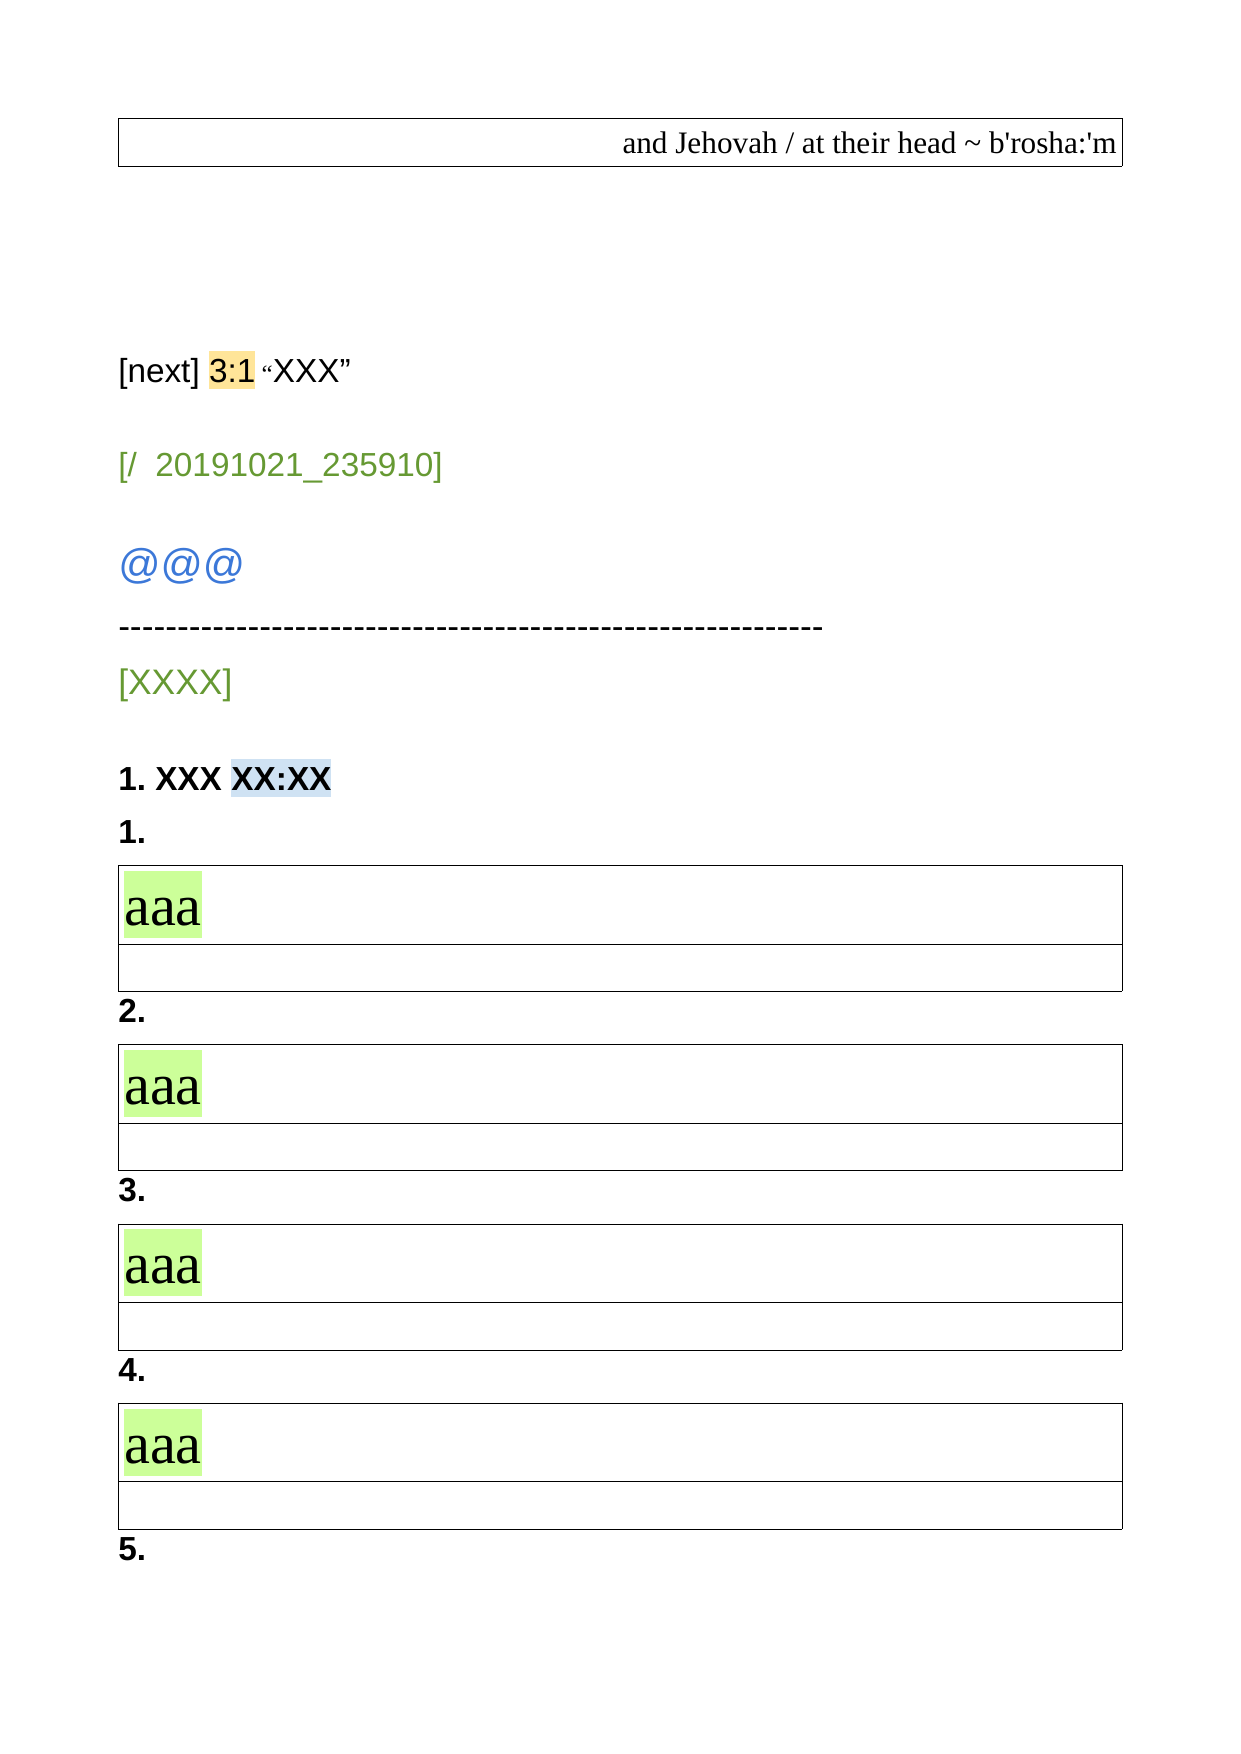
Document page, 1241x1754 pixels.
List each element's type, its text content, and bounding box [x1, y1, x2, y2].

text 2. [118, 992, 1122, 1029]
table_cell [119, 1124, 1122, 1170]
table_header aaa [119, 866, 1122, 943]
table_cell and Jehovah / at their head ~ b'rosha:'m [119, 119, 1122, 166]
text 1. XXX XX:XX [118, 759, 1122, 797]
table_header aaa [119, 1225, 1122, 1302]
text [next] 3:1 “XXX” [118, 351, 1122, 389]
text 4. [118, 1351, 1122, 1388]
text [/ 20191021_235910] [118, 445, 1122, 483]
table_cell [119, 1303, 1122, 1349]
text ------------------------------------------------------------ [118, 605, 1122, 646]
text @@@ [118, 539, 1122, 587]
text 3. [118, 1171, 1122, 1209]
table_cell [119, 945, 1122, 991]
table_cell [119, 1482, 1122, 1529]
text [XXXX] [118, 661, 1122, 702]
text 1. [118, 812, 1122, 850]
text 5. [118, 1530, 1122, 1567]
table_header aaa [119, 1404, 1122, 1481]
table_header aaa [119, 1045, 1122, 1123]
